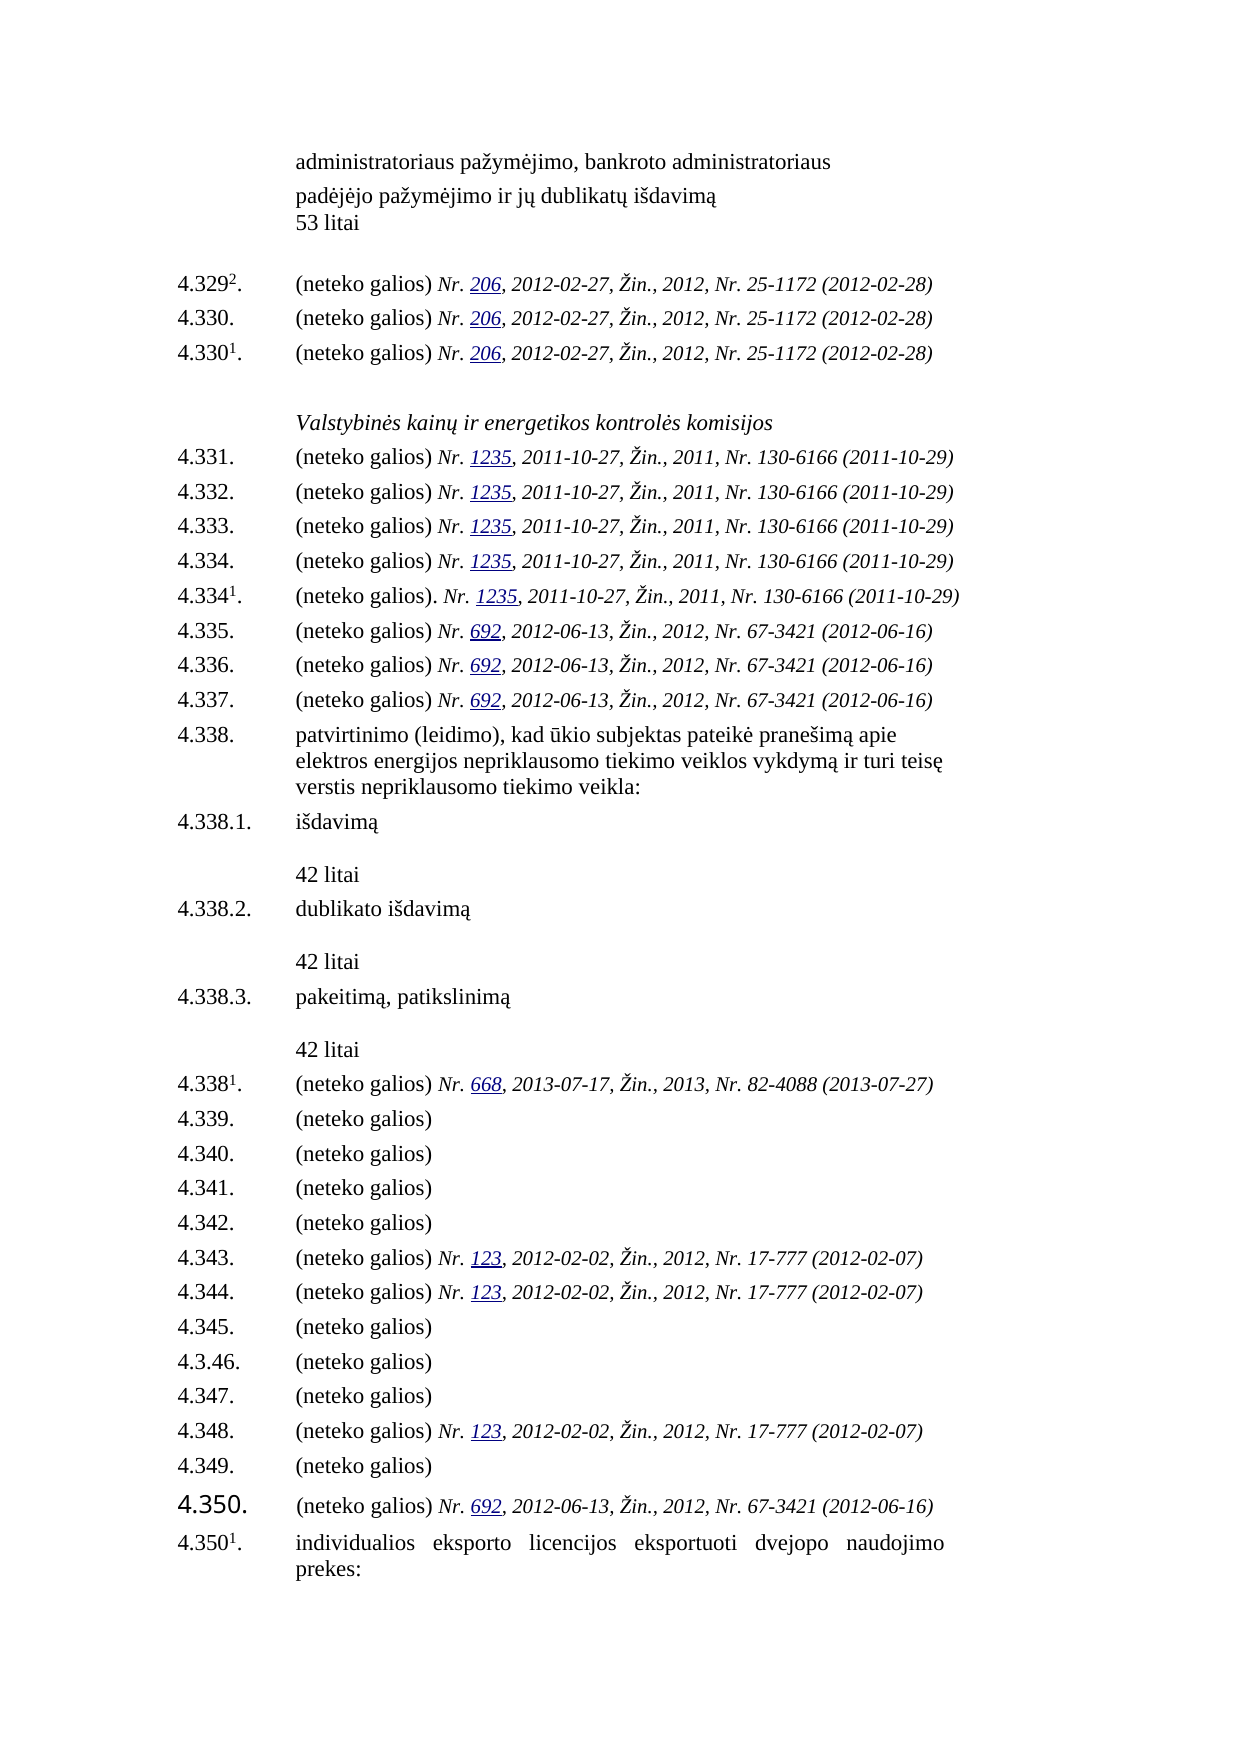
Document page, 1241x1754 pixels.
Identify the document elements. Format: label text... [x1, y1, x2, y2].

text 4.332. (neteko galios) Nr. 1235, 2011-10-27, Žin., 2011, Nr. 130-6166 (2011-10-29) [177, 478, 1122, 504]
text 4.340. (neteko galios) [177, 1140, 945, 1166]
text 4.333. (neteko galios) Nr. 1235, 2011-10-27, Žin., 2011, Nr. 130-6166 (2011-10-29) [177, 513, 1122, 539]
text 4.349. (neteko galios) [177, 1452, 945, 1478]
list (neteko galios) Nr. 692, 2012-06-13, Žin., 2012, Nr. 67-3421 (2012-06-16) [177, 1487, 945, 1521]
text 4.330. (neteko galios) Nr. 206, 2012-02-27, Žin., 2012, Nr. 25-1172 (2012-02-28) [177, 304, 1122, 331]
text 4.347. (neteko galios) [177, 1382, 945, 1409]
text 4.3.46. (neteko galios) [177, 1348, 945, 1374]
text 4.3501. individualios eksporto licencijos eksportuoti dvejopo naudojimo prekes: [177, 1529, 945, 1582]
text 4.3381. (neteko galios) Nr. 668, 2013-07-17, Žin., 2013, Nr. 82-4088 (2013-07-27) [177, 1070, 945, 1097]
text 4.334. (neteko galios) Nr. 1235, 2011-10-27, Žin., 2011, Nr. 130-6166 (2011-10-29) [177, 547, 1122, 574]
text 4.338.3. pakeitimą, patikslinimą 42 litai [177, 983, 945, 1062]
text 4.3341. (neteko galios). Nr. 1235, 2011-10-27, Žin., 2011, Nr. 130-6166 (2011-10-29) [177, 582, 1122, 608]
text Valstybinės kainų ir energetikos kontrolės komisijos [177, 408, 945, 435]
text 4.339. (neteko galios) [177, 1105, 945, 1131]
text 4.341. (neteko galios) [177, 1174, 945, 1201]
text padėjėjo pažymėjimo ir jų dublikatų išdavimą 53 litai [177, 182, 945, 261]
text administratoriaus pažymėjimo, bankroto administratoriaus [177, 148, 945, 174]
text 4.3292. (neteko galios) Nr. 206, 2012-02-27, Žin., 2012, Nr. 25-1172 (2012-02-28) [177, 270, 1122, 296]
text 4.344. (neteko galios) Nr. 123, 2012-02-02, Žin., 2012, Nr. 17-777 (2012-02-07) [177, 1278, 930, 1305]
text 4.338.2. dublikato išdavimą 42 litai [177, 896, 945, 974]
text 4.3301. (neteko galios) Nr. 206, 2012-02-27, Žin., 2012, Nr. 25-1172 (2012-02-28) [177, 339, 1122, 366]
text 4.338.1. išdavimą 42 litai [177, 808, 945, 887]
text 4.342. (neteko galios) [177, 1209, 945, 1235]
text 4.345. (neteko galios) [177, 1313, 945, 1339]
text 4.336. (neteko galios) Nr. 692, 2012-06-13, Žin., 2012, Nr. 67-3421 (2012-06-16) [177, 651, 1122, 678]
text 4.338. patvirtinimo (leidimo), kad ūkio subjektas pateikė pranešimą apie elektros energijos nepriklausomo tiekimo veiklos vykdymą ir turi teisę verstis nepriklausomo tiekimo veikla: [177, 721, 945, 800]
text 4.331. (neteko galios) Nr. 1235, 2011-10-27, Žin., 2011, Nr. 130-6166 (2011-10-29) [177, 443, 1122, 469]
text 4.337. (neteko galios) Nr. 692, 2012-06-13, Žin., 2012, Nr. 67-3421 (2012-06-16) [177, 686, 1122, 712]
text 4.343. (neteko galios) Nr. 123, 2012-02-02, Žin., 2012, Nr. 17-777 (2012-02-07) [177, 1244, 930, 1270]
text 4.348. (neteko galios) Nr. 123, 2012-02-02, Žin., 2012, Nr. 17-777 (2012-02-07) [177, 1417, 945, 1443]
text 4.335. (neteko galios) Nr. 692, 2012-06-13, Žin., 2012, Nr. 67-3421 (2012-06-16) [177, 617, 1122, 643]
